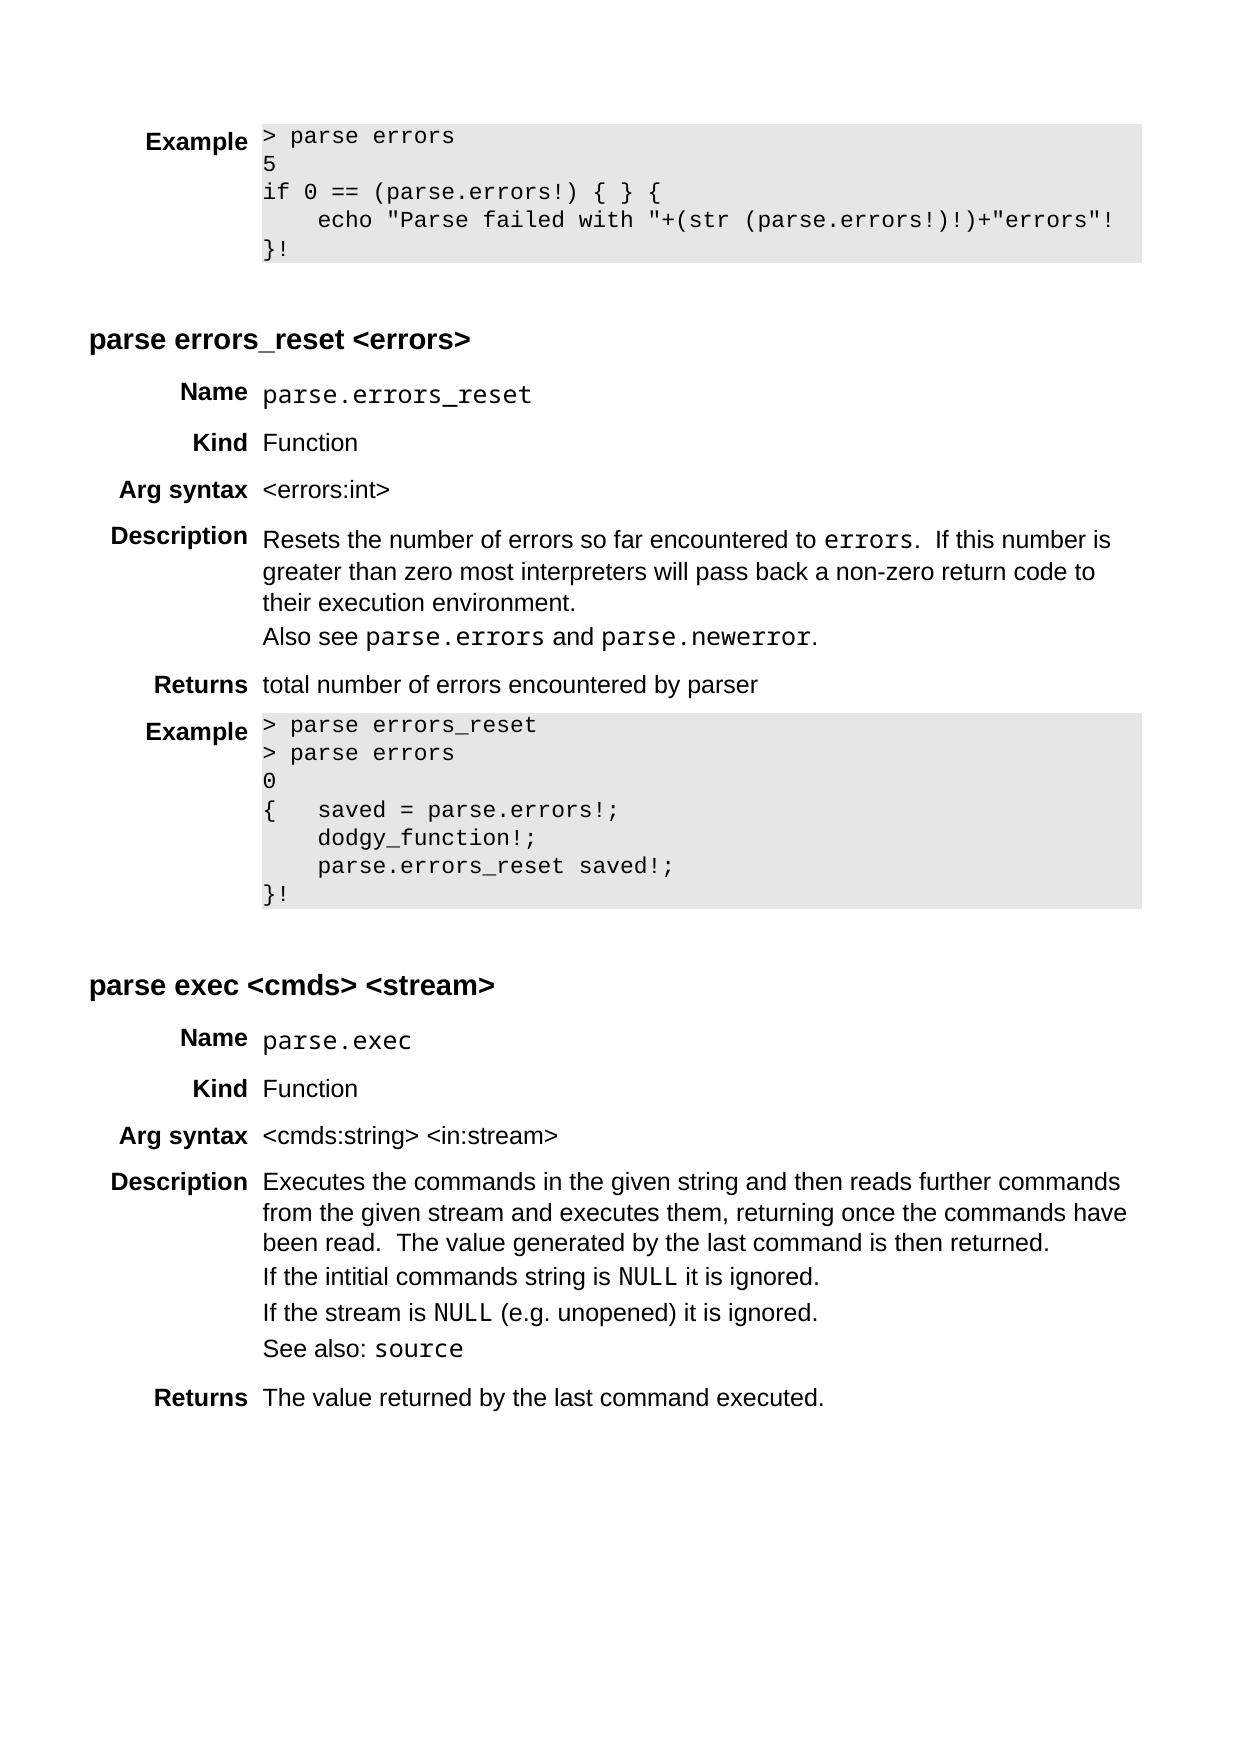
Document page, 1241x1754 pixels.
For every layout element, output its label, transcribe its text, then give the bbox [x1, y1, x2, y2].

table_cell Arg syntax [89, 466, 259, 512]
table_cell Arg syntax [89, 1112, 259, 1158]
subtitle parse exec <cmds> <stream> [88, 968, 1145, 1001]
table_cell > parse errors 5 if 0 == (parse.errors!) { } { echo "Parse failed with "+(str (parse.errors!)!)+"errors"! }! [260, 118, 1145, 274]
table_cell Function [260, 420, 1145, 466]
table_cell The value returned by the last command executed. [260, 1374, 1145, 1420]
table_header parse.exec [260, 1014, 1145, 1066]
table_cell <cmds:string> <in:stream> [260, 1112, 1145, 1158]
table_cell Returns [89, 1374, 259, 1420]
table_cell Example [89, 118, 259, 274]
table_cell > parse errors_reset > parse errors 0 { saved = parse.errors!; dodgy_function!; parse.errors_reset saved!; }! [260, 708, 1145, 921]
table_cell Resets the number of errors so far encountered to errors. If this number is greater than zero most interpreters will pass back a non-zero return code to their execution environment. Also see parse.errors and parse.newerror. [260, 513, 1145, 661]
table_header parse.errors_reset [260, 368, 1145, 419]
table_cell Description [89, 1159, 259, 1374]
table_header Name [89, 1014, 259, 1066]
table_cell Returns [89, 661, 259, 708]
table_cell Function [260, 1066, 1145, 1112]
table_cell total number of errors encountered by parser [260, 661, 1145, 708]
table_cell Description [89, 513, 259, 661]
subtitle parse errors_reset <errors> [88, 322, 1145, 355]
table_cell Kind [89, 420, 259, 466]
table_header Name [89, 368, 259, 419]
table_cell Executes the commands in the given string and then reads further commands from the given stream and executes them, returning once the commands have been read. The value generated by the last command is then returned. If the intitial commands string is NULL it is ignored. If the stream is NULL (e.g. unopened) it is ignored. See also: source [260, 1159, 1145, 1374]
table_cell <errors:int> [260, 466, 1145, 512]
table_cell Kind [89, 1066, 259, 1112]
table_cell Example [89, 708, 259, 921]
